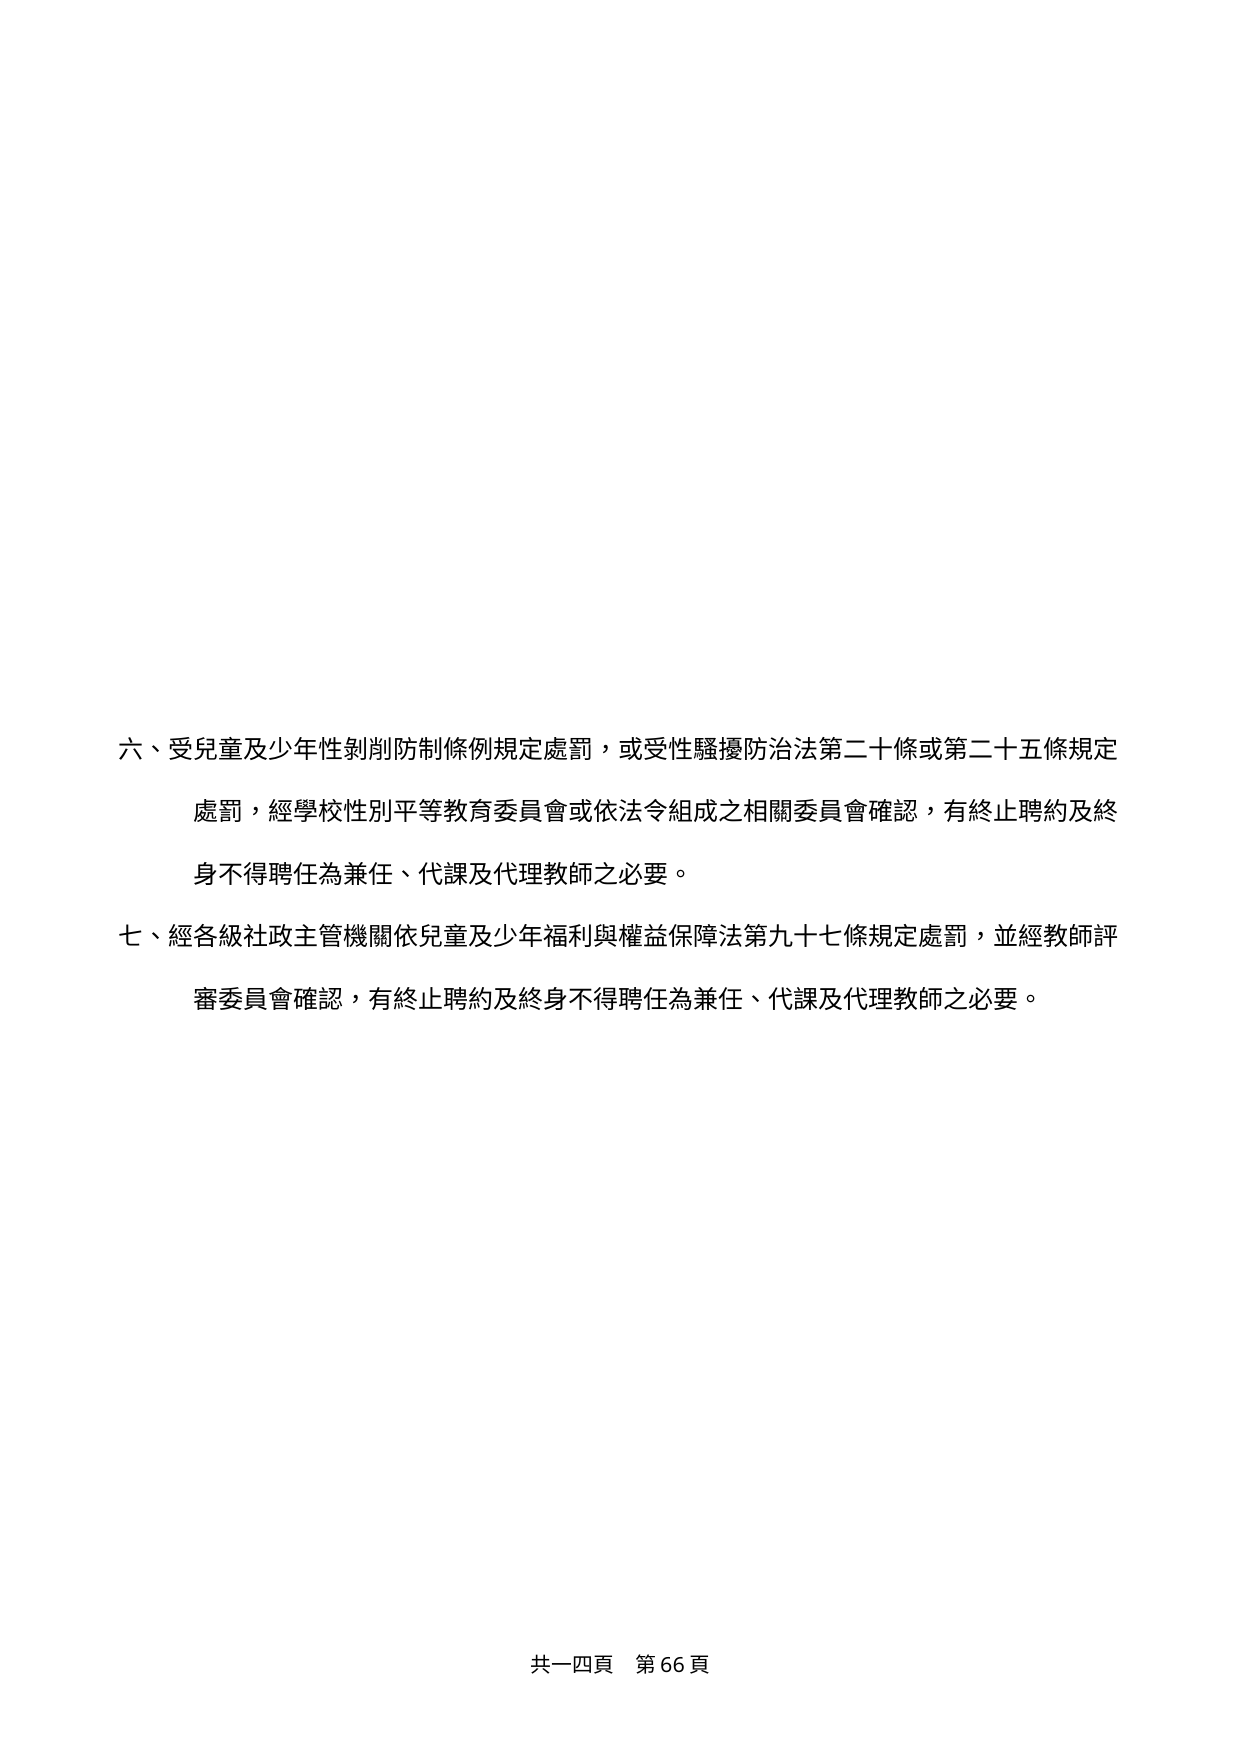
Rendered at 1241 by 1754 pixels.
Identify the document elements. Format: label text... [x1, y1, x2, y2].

text 七、經各級社政主管機關依兒童及少年福利與權益保障法第九十七條規定處罰，並經教師評審委員會確認，有終止聘約及終身不得聘任為兼任、代課及代理教師之必要。 [118, 893, 1122, 1018]
text 六、受兒童及少年性剝削防制條例規定處罰，或受性騷擾防治法第二十條或第二十五條規定處罰，經學校性別平等教育委員會或依法令組成之相關委員會確認，有終止聘約及終身不得聘任為兼任、代課及代理教師之必要。 [118, 706, 1122, 893]
